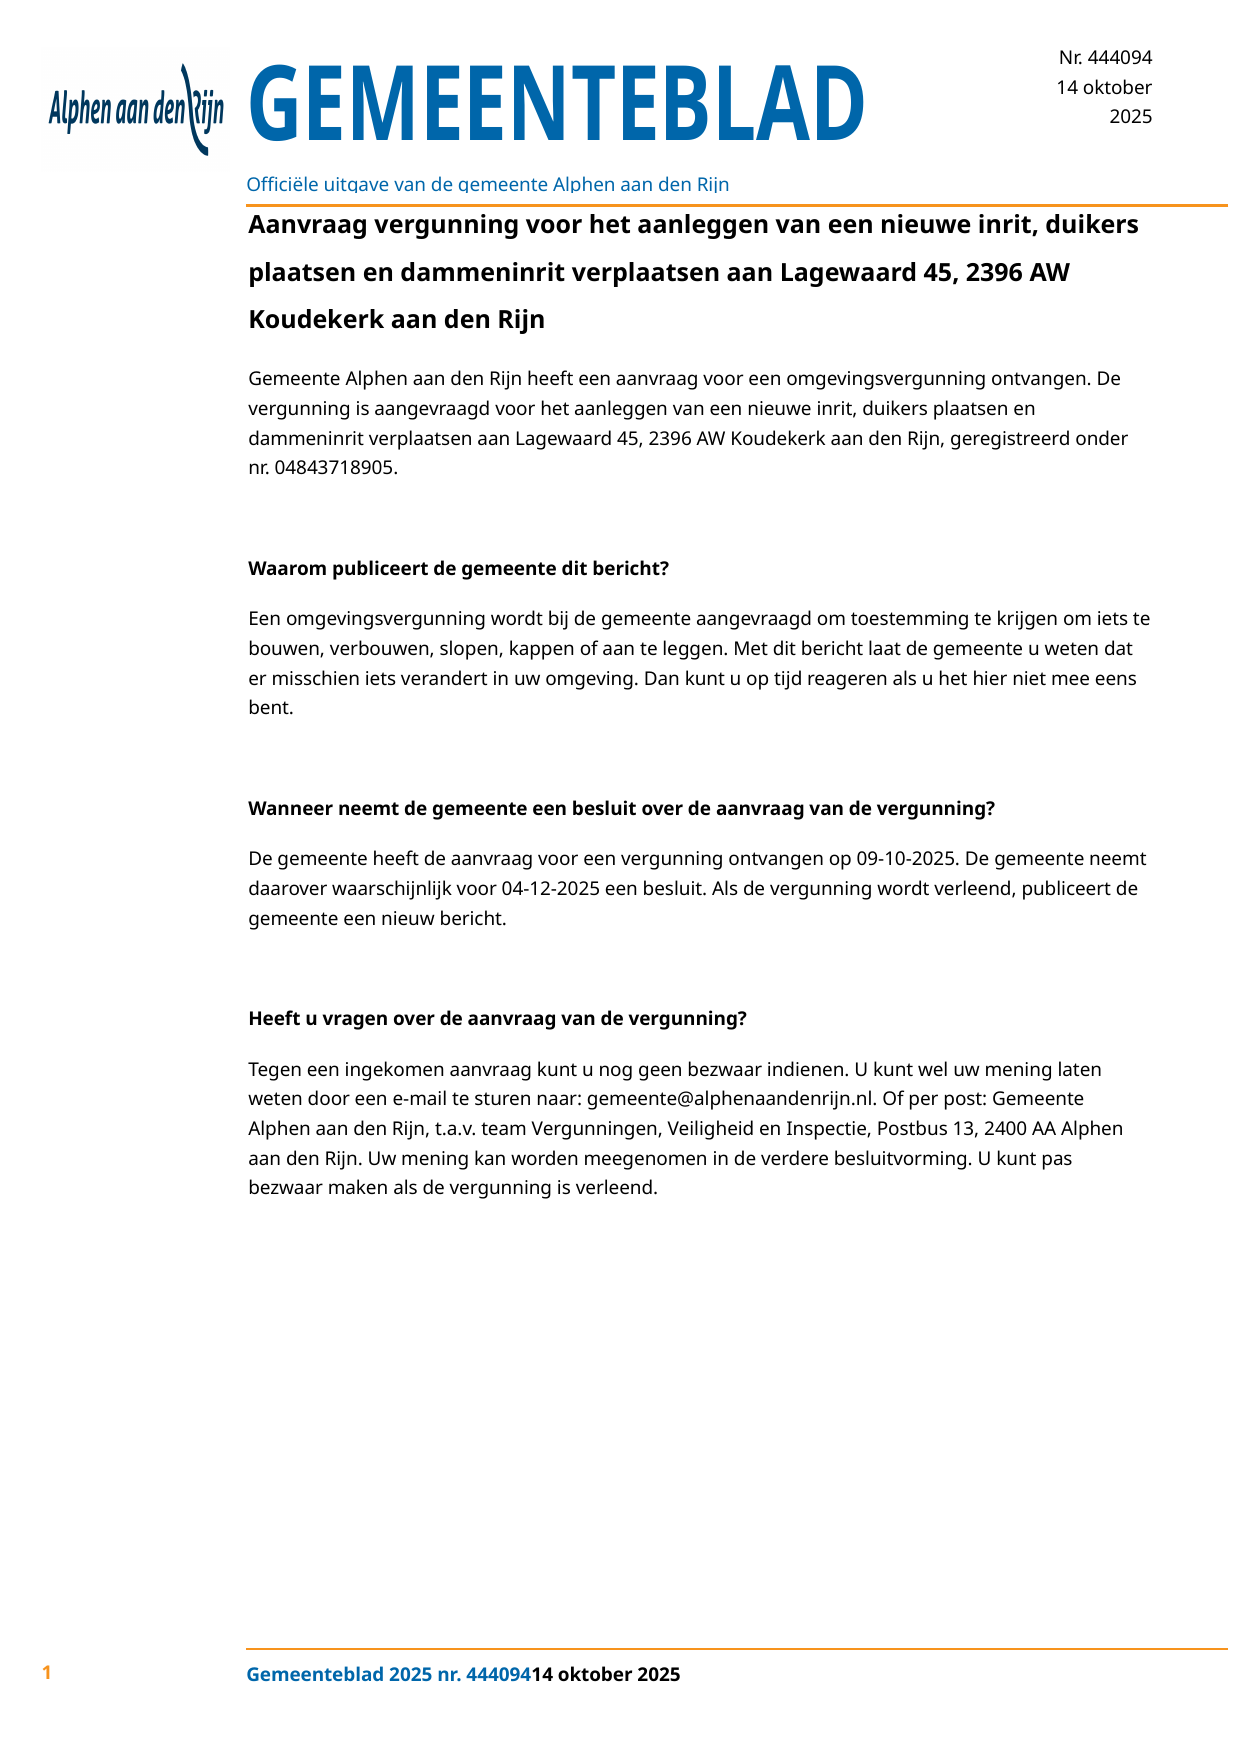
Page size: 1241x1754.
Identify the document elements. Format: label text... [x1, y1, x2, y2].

picture [41, 47, 231, 172]
text Wanneer neemt de gemeente een besluit over de aanvraag van de vergunning? [248, 795, 1152, 821]
text Tegen een ingekomen aanvraag kunt u nog geen bezwaar indienen. U kunt wel uw mening laten weten door een e-mail te sturen naar: gemeente@alphenaandenrijn.nl. Of per post: Gemeente Alphen aan den Rijn, t.a.v. team Vergunningen, Veiligheid en Inspectie, Postbus 13, 2400 AA Alphen aan den Rijn. Uw mening kan worden meegenomen in de verdere besluitvorming. U kunt pas bezwaar maken als de vergunning is verleend. [248, 1056, 1152, 1200]
text Aanvraag vergunning voor het aanleggen van een nieuwe inrit, duikers plaatsen en dammeninrit verplaatsen aan Lagewaard 45, 2396 AW Koudekerk aan den Rijn [248, 207, 1152, 336]
text De gemeente heeft de aanvraag voor een vergunning ontvangen op 09-10-2025. De gemeente neemt daarover waarschijnlijk voor 04-12-2025 een besluit. Als de vergunning wordt verleend, publiceert de gemeente een nieuw bericht. [248, 846, 1152, 930]
text Heeft u vragen over de aanvraag van de vergunning? [248, 1006, 1152, 1031]
text Een omgevingsvergunning wordt bij de gemeente aangevraagd om toestemming te krijgen om iets te bouwen, verbouwen, slopen, kappen of aan te leggen. Met dit bericht laat de gemeente u weten dat er misschien iets verandert in uw omgeving. Dan kunt u op tijd reageren als u het hier niet mee eens bent. [248, 606, 1152, 720]
text Waarom publiceert de gemeente dit bericht? [248, 555, 1152, 581]
text Gemeente Alphen aan den Rijn heeft een aanvraag voor een omgevingsvergunning ontvangen. De vergunning is aangevraagd voor het aanleggen van een nieuwe inrit, duikers plaatsen en dammeninrit verplaatsen aan Lagewaard 45, 2396 AW Koudekerk aan den Rijn, geregistreerd onder nr. 04843718905. [248, 366, 1152, 480]
